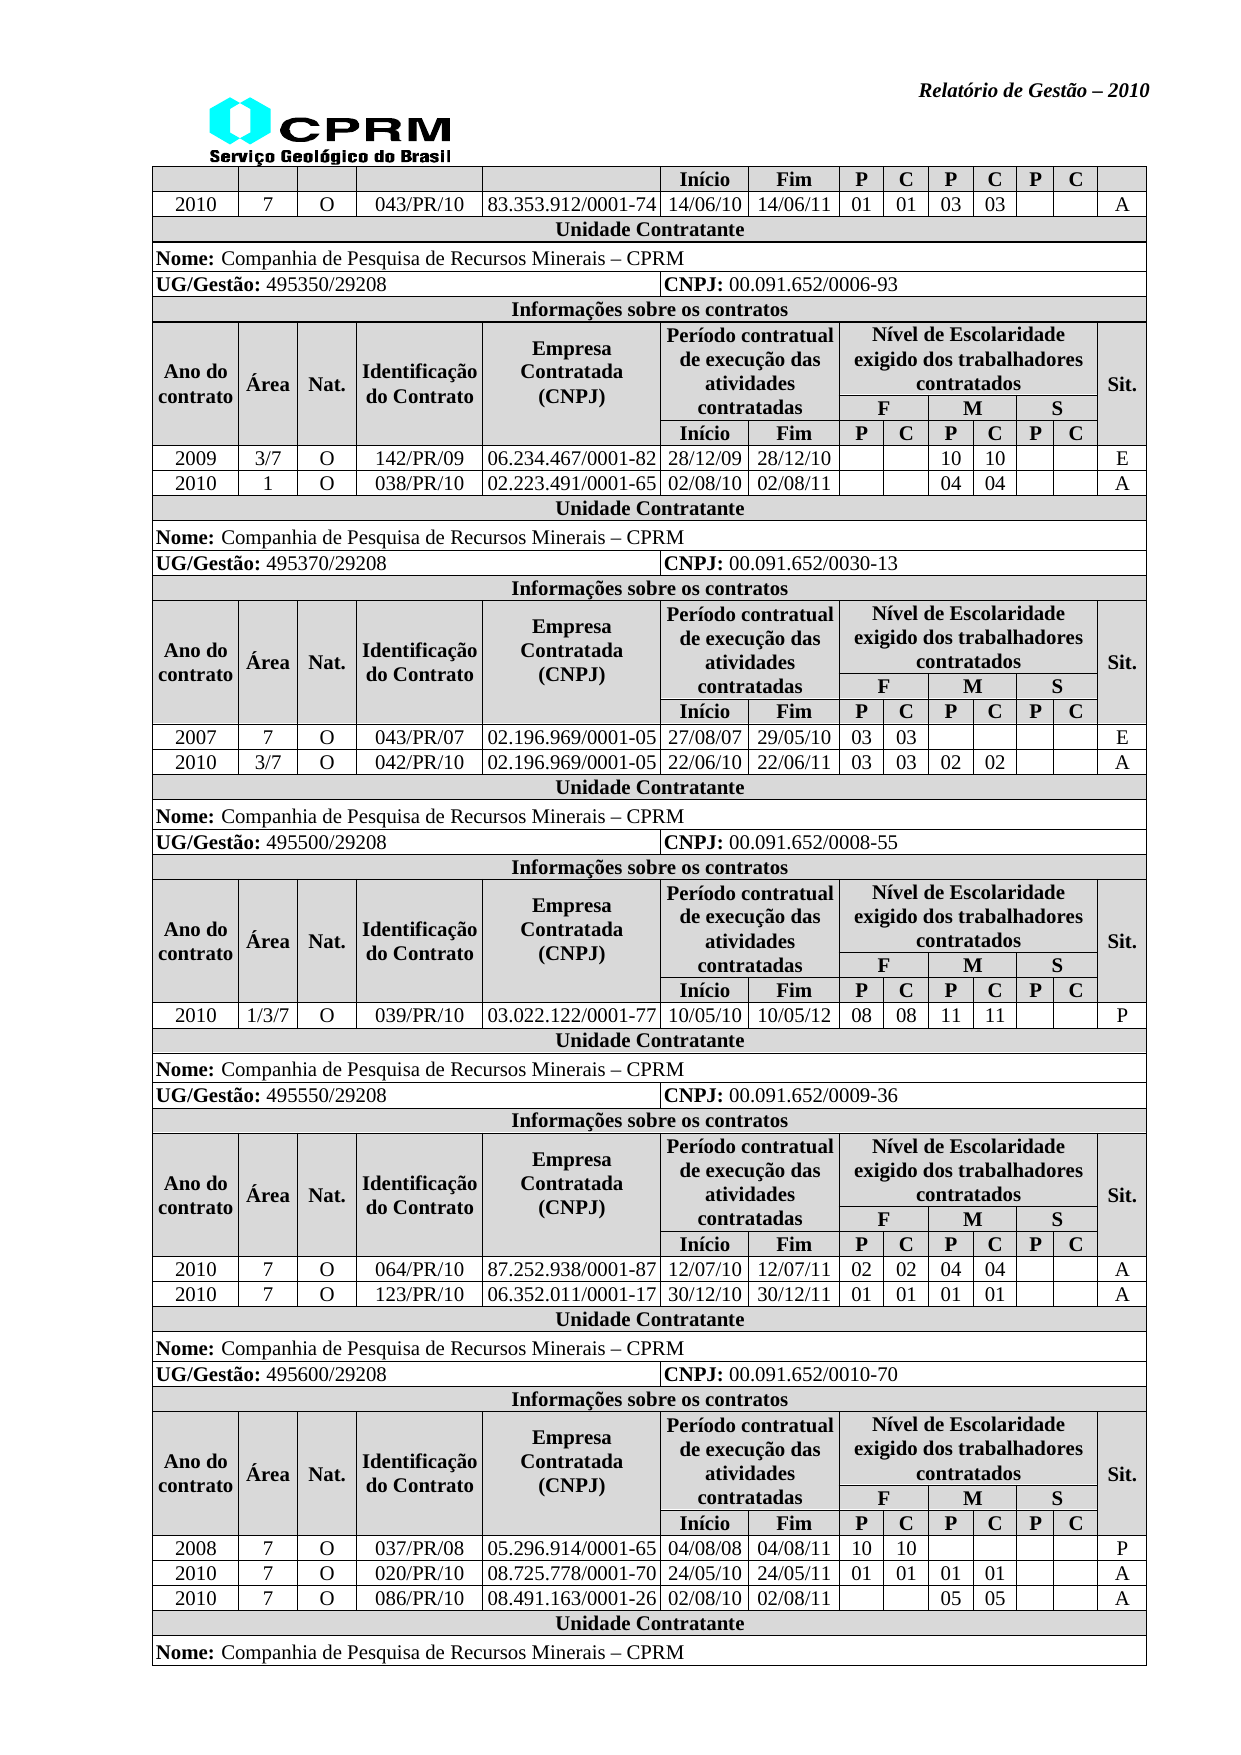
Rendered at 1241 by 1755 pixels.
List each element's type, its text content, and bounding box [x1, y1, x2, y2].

table_cell Unidade Contratante [153, 775, 1146, 799]
table_cell P [1017, 421, 1053, 445]
table_cell Início [661, 1232, 748, 1256]
table_cell Sit. [1098, 880, 1146, 1002]
table_cell C [974, 167, 1016, 191]
table_cell 10 [929, 446, 973, 470]
table_cell O [298, 1257, 356, 1281]
table_cell 04/08/11 [749, 1536, 839, 1560]
table_cell 01 [840, 1282, 883, 1306]
table_cell 87.252.938/0001-87 [483, 1257, 660, 1281]
table_cell 03 [884, 750, 928, 774]
table_cell 03 [974, 192, 1016, 216]
table_cell F [840, 674, 928, 698]
table_cell [1054, 192, 1097, 216]
table_cell Nome: Companhia de Pesquisa de Recursos Minerais – CPRM [153, 521, 1146, 550]
table_cell Início [661, 421, 748, 445]
table_cell CNPJ: 00.091.652/0008-55 [661, 830, 1146, 854]
table_cell [357, 167, 482, 191]
table_cell CNPJ: 00.091.652/0010-70 [661, 1362, 1146, 1386]
table_cell 2009 [153, 446, 238, 470]
table_cell [1017, 1282, 1053, 1306]
table_cell [1054, 446, 1097, 470]
table_cell 2010 [153, 1003, 238, 1027]
table_cell [1054, 1536, 1097, 1560]
table_cell C [884, 1511, 928, 1535]
table_cell 01 [840, 1561, 883, 1585]
table_cell 03.022.122/0001-77 [483, 1003, 660, 1027]
table_cell 04/08/08 [661, 1536, 748, 1560]
table_cell Ano do contrato [153, 1412, 238, 1535]
table_cell A [1098, 1561, 1146, 1585]
table_cell O [298, 192, 356, 216]
table_cell 83.353.912/0001-74 [483, 192, 660, 216]
table_cell P [1017, 167, 1053, 191]
table_cell 02.196.969/0001-05 [483, 725, 660, 749]
table_cell 043/PR/10 [357, 192, 482, 216]
table_cell 02.196.969/0001-05 [483, 750, 660, 774]
table_cell 28/12/09 [661, 446, 748, 470]
table_cell 10 [974, 446, 1016, 470]
table_cell [1054, 1257, 1097, 1281]
table_cell 12/07/10 [661, 1257, 748, 1281]
table_cell 12/07/11 [749, 1257, 839, 1281]
table_cell 11 [929, 1003, 973, 1027]
table_cell [1017, 1586, 1053, 1610]
table_cell 04 [974, 471, 1016, 495]
table_cell P [840, 1511, 883, 1535]
table_cell [840, 446, 883, 470]
table_cell F [840, 1207, 928, 1231]
table_cell [239, 167, 297, 191]
table_cell [1098, 167, 1146, 191]
table_cell 2007 [153, 725, 238, 749]
table_cell 7 [239, 1536, 297, 1560]
table_cell 24/05/11 [749, 1561, 839, 1585]
table_cell 14/06/11 [749, 192, 839, 216]
table_cell Nat. [298, 880, 356, 1002]
table_cell Empresa Contratada (CNPJ) [483, 1134, 660, 1256]
table_cell 04 [929, 1257, 973, 1281]
table_cell UG/Gestão: 495350/29208 [153, 272, 660, 296]
table_cell 06.352.011/0001-17 [483, 1282, 660, 1306]
table_cell UG/Gestão: 495550/29208 [153, 1083, 660, 1107]
table_cell O [298, 725, 356, 749]
table_cell P [1098, 1536, 1146, 1560]
table_cell Área [239, 1134, 297, 1256]
table_cell [1017, 1536, 1053, 1560]
table_cell [298, 167, 356, 191]
table_cell [1017, 725, 1053, 749]
table_cell CNPJ: 00.091.652/0006-93 [661, 272, 1146, 296]
table_cell 24/05/10 [661, 1561, 748, 1585]
table_cell 1/3/7 [239, 1003, 297, 1027]
table_cell C [1054, 167, 1097, 191]
table_cell C [884, 1232, 928, 1256]
table_cell 2010 [153, 1586, 238, 1610]
table_cell 142/PR/09 [357, 446, 482, 470]
table_cell P [929, 1232, 973, 1256]
table_cell 039/PR/10 [357, 1003, 482, 1027]
table_cell P [840, 421, 883, 445]
table_cell C [884, 421, 928, 445]
table_cell 043/PR/07 [357, 725, 482, 749]
table_cell O [298, 446, 356, 470]
table_cell 01 [884, 1561, 928, 1585]
table_cell UG/Gestão: 495500/29208 [153, 830, 660, 854]
table_cell 10/05/10 [661, 1003, 748, 1027]
table_cell C [884, 167, 928, 191]
table_cell Fim [749, 700, 839, 723]
table_cell Empresa Contratada (CNPJ) [483, 1412, 660, 1535]
table_cell 02.223.491/0001-65 [483, 471, 660, 495]
table_cell A [1098, 750, 1146, 774]
table_cell 7 [239, 1257, 297, 1281]
table_cell 042/PR/10 [357, 750, 482, 774]
table_cell 08.491.163/0001-26 [483, 1586, 660, 1610]
table_cell Período contratual de execução das atividades contratadas [661, 323, 839, 420]
table_cell P [1098, 1003, 1146, 1027]
table_cell A [1098, 1257, 1146, 1281]
table_cell 2010 [153, 1282, 238, 1306]
table_cell UG/Gestão: 495600/29208 [153, 1362, 660, 1386]
table_cell Nível de Escolaridade exigido dos trabalhadores contratados [840, 1412, 1097, 1484]
table_cell [483, 167, 660, 191]
table_cell Ano do contrato [153, 880, 238, 1002]
table_cell [1054, 750, 1097, 774]
table_cell Nat. [298, 323, 356, 445]
table_cell P [840, 700, 883, 723]
table_cell [929, 1536, 973, 1560]
table_cell Empresa Contratada (CNPJ) [483, 880, 660, 1002]
table_cell C [974, 1511, 1016, 1535]
table_cell Início [661, 978, 748, 1002]
table_cell Unidade Contratante [153, 1611, 1146, 1635]
table_cell [1017, 192, 1053, 216]
table_cell 02 [840, 1257, 883, 1281]
table_cell [884, 446, 928, 470]
table_cell [1054, 471, 1097, 495]
table_cell 22/06/11 [749, 750, 839, 774]
table_cell Nome: Companhia de Pesquisa de Recursos Minerais – CPRM [153, 1054, 1146, 1082]
table_cell O [298, 1586, 356, 1610]
table_cell 2010 [153, 750, 238, 774]
table_cell Empresa Contratada (CNPJ) [483, 601, 660, 723]
table_cell 086/PR/10 [357, 1586, 482, 1610]
table_cell Área [239, 880, 297, 1002]
table_cell 30/12/11 [749, 1282, 839, 1306]
table_cell M [929, 396, 1016, 420]
table_cell Sit. [1098, 323, 1146, 445]
table_cell Nat. [298, 1134, 356, 1256]
table_cell C [884, 700, 928, 723]
table_cell Período contratual de execução das atividades contratadas [661, 1134, 839, 1231]
table_cell 01 [840, 192, 883, 216]
table_cell P [929, 700, 973, 723]
table_cell 7 [239, 1586, 297, 1610]
table_cell O [298, 1536, 356, 1560]
table_cell P [929, 978, 973, 1002]
table_cell Empresa Contratada (CNPJ) [483, 323, 660, 445]
table_cell 02 [884, 1257, 928, 1281]
table_cell [974, 725, 1016, 749]
table_cell C [884, 978, 928, 1002]
table_cell Nat. [298, 601, 356, 723]
table_cell Unidade Contratante [153, 1307, 1146, 1331]
table_cell 08 [884, 1003, 928, 1027]
table_cell 10 [884, 1536, 928, 1560]
table_cell 020/PR/10 [357, 1561, 482, 1585]
table_cell P [840, 167, 883, 191]
table_cell Sit. [1098, 1412, 1146, 1535]
table_cell 2010 [153, 1561, 238, 1585]
table_cell Período contratual de execução das atividades contratadas [661, 601, 839, 698]
table_cell [1054, 1003, 1097, 1027]
table_cell [884, 471, 928, 495]
table_cell P [840, 1232, 883, 1256]
table_cell [1017, 1257, 1053, 1281]
table_cell UG/Gestão: 495370/29208 [153, 551, 660, 575]
table_cell 10 [840, 1536, 883, 1560]
table_cell S [1017, 1207, 1097, 1231]
table_cell Unidade Contratante [153, 1029, 1146, 1052]
table_cell Nível de Escolaridade exigido dos trabalhadores contratados [840, 601, 1097, 673]
table_cell 3/7 [239, 750, 297, 774]
table_cell [929, 725, 973, 749]
table_cell F [840, 396, 928, 420]
table_cell A [1098, 1282, 1146, 1306]
table_cell 01 [974, 1561, 1016, 1585]
table_cell M [929, 674, 1016, 698]
table_cell 03 [840, 750, 883, 774]
table_cell [1017, 1561, 1053, 1585]
table_cell 05 [929, 1586, 973, 1610]
table_cell Ano do contrato [153, 601, 238, 723]
table_cell 064/PR/10 [357, 1257, 482, 1281]
table_cell Unidade Contratante [153, 496, 1146, 520]
table_cell E [1098, 446, 1146, 470]
table_cell Nat. [298, 1412, 356, 1535]
table_cell M [929, 1486, 1016, 1509]
table_cell F [840, 1486, 928, 1509]
table_cell A [1098, 192, 1146, 216]
table_cell A [1098, 1586, 1146, 1610]
table_cell 02/08/10 [661, 1586, 748, 1610]
table_cell 038/PR/10 [357, 471, 482, 495]
table_cell [1054, 1561, 1097, 1585]
table_cell Identificação do Contrato [357, 1412, 482, 1535]
table_cell [1054, 725, 1097, 749]
table_cell Área [239, 1412, 297, 1535]
table_cell S [1017, 1486, 1097, 1509]
table_cell 10/05/12 [749, 1003, 839, 1027]
table_cell 01 [929, 1561, 973, 1585]
table_cell [1054, 1282, 1097, 1306]
table_cell Nível de Escolaridade exigido dos trabalhadores contratados [840, 323, 1097, 394]
table_cell Fim [749, 421, 839, 445]
table_cell Período contratual de execução das atividades contratadas [661, 1412, 839, 1509]
table_cell P [1017, 1232, 1053, 1256]
table_cell [1017, 446, 1053, 470]
table_cell E [1098, 725, 1146, 749]
table_cell Início [661, 167, 748, 191]
table_cell Informações sobre os contratos [153, 576, 1146, 600]
table_cell 14/06/10 [661, 192, 748, 216]
table_cell 2008 [153, 1536, 238, 1560]
table_cell C [1054, 1232, 1097, 1256]
table_cell O [298, 750, 356, 774]
table_cell Informações sobre os contratos [153, 297, 1146, 321]
table_cell 01 [929, 1282, 973, 1306]
table_cell Nome: Companhia de Pesquisa de Recursos Minerais – CPRM [153, 1332, 1146, 1361]
table_cell M [929, 953, 1016, 977]
table_cell Informações sobre os contratos [153, 855, 1146, 879]
table_cell Identificação do Contrato [357, 323, 482, 445]
table_cell Início [661, 700, 748, 723]
table_cell 7 [239, 725, 297, 749]
table_cell 2010 [153, 1257, 238, 1281]
table_cell Ano do contrato [153, 1134, 238, 1256]
table_cell C [974, 700, 1016, 723]
table_cell [840, 471, 883, 495]
table_cell 1 [239, 471, 297, 495]
table_cell S [1017, 396, 1097, 420]
table_cell 05 [974, 1586, 1016, 1610]
table_cell O [298, 1561, 356, 1585]
table_cell 037/PR/08 [357, 1536, 482, 1560]
table_cell 2010 [153, 192, 238, 216]
table_cell 29/05/10 [749, 725, 839, 749]
table_cell O [298, 1003, 356, 1027]
table_cell O [298, 471, 356, 495]
table_cell 28/12/10 [749, 446, 839, 470]
table_cell Sit. [1098, 1134, 1146, 1256]
table_cell [153, 167, 238, 191]
table_cell A [1098, 471, 1146, 495]
table_cell Período contratual de execução das atividades contratadas [661, 880, 839, 977]
table_cell 05.296.914/0001-65 [483, 1536, 660, 1560]
table_cell P [929, 421, 973, 445]
table_cell P [1017, 1511, 1053, 1535]
table_cell M [929, 1207, 1016, 1231]
table_cell Sit. [1098, 601, 1146, 723]
table_cell Unidade Contratante [153, 217, 1146, 241]
table_cell Nome: Companhia de Pesquisa de Recursos Minerais – CPRM [153, 800, 1146, 829]
table_cell [884, 1586, 928, 1610]
table_cell 02/08/11 [749, 1586, 839, 1610]
table_cell 22/06/10 [661, 750, 748, 774]
table_cell Informações sobre os contratos [153, 1109, 1146, 1132]
table_cell 27/08/07 [661, 725, 748, 749]
table_cell C [974, 978, 1016, 1002]
table_cell 7 [239, 1282, 297, 1306]
table_cell P [929, 167, 973, 191]
table_cell [1017, 471, 1053, 495]
table_cell [1054, 1586, 1097, 1610]
table_cell 02 [974, 750, 1016, 774]
table_cell Identificação do Contrato [357, 1134, 482, 1256]
table_cell 7 [239, 1561, 297, 1585]
table_cell Identificação do Contrato [357, 880, 482, 1002]
table_cell Identificação do Contrato [357, 601, 482, 723]
table_cell 03 [929, 192, 973, 216]
table_cell F [840, 953, 928, 977]
table_cell [840, 1586, 883, 1610]
table_cell C [974, 421, 1016, 445]
table_cell [1017, 750, 1053, 774]
table_cell Fim [749, 1232, 839, 1256]
table_cell C [1054, 1511, 1097, 1535]
table_cell Área [239, 601, 297, 723]
table_cell C [1054, 978, 1097, 1002]
table_cell 30/12/10 [661, 1282, 748, 1306]
table_cell 03 [840, 725, 883, 749]
table_cell C [1054, 700, 1097, 723]
table_cell CNPJ: 00.091.652/0009-36 [661, 1083, 1146, 1107]
table_cell S [1017, 953, 1097, 977]
table_cell Nome: Companhia de Pesquisa de Recursos Minerais – CPRM [153, 243, 1146, 271]
table_cell 3/7 [239, 446, 297, 470]
table_cell O [298, 1282, 356, 1306]
table_cell P [840, 978, 883, 1002]
table_cell C [1054, 421, 1097, 445]
table_cell [1017, 1003, 1053, 1027]
table_cell Área [239, 323, 297, 445]
table_cell Nome: Companhia de Pesquisa de Recursos Minerais – CPRM [153, 1636, 1146, 1665]
table_cell 123/PR/10 [357, 1282, 482, 1306]
table_cell 7 [239, 192, 297, 216]
table_cell CNPJ: 00.091.652/0030-13 [661, 551, 1146, 575]
table_cell 01 [974, 1282, 1016, 1306]
table_cell P [929, 1511, 973, 1535]
table_cell Fim [749, 1511, 839, 1535]
table_cell 01 [884, 1282, 928, 1306]
table_cell 2010 [153, 471, 238, 495]
table_cell 08 [840, 1003, 883, 1027]
table_cell 03 [884, 725, 928, 749]
table_cell Nível de Escolaridade exigido dos trabalhadores contratados [840, 880, 1097, 952]
table_cell 11 [974, 1003, 1016, 1027]
table_cell P [1017, 978, 1053, 1002]
table_cell P [1017, 700, 1053, 723]
table_cell 04 [929, 471, 973, 495]
table_cell 02/08/10 [661, 471, 748, 495]
table_cell 01 [884, 192, 928, 216]
table_cell 02/08/11 [749, 471, 839, 495]
table_cell 08.725.778/0001-70 [483, 1561, 660, 1585]
table_cell 06.234.467/0001-82 [483, 446, 660, 470]
table_cell Fim [749, 978, 839, 1002]
table_cell Nível de Escolaridade exigido dos trabalhadores contratados [840, 1134, 1097, 1206]
table_cell [974, 1536, 1016, 1560]
table_cell Fim [749, 167, 839, 191]
table_cell S [1017, 674, 1097, 698]
table_cell Início [661, 1511, 748, 1535]
table_cell C [974, 1232, 1016, 1256]
table_cell 04 [974, 1257, 1016, 1281]
table_cell 02 [929, 750, 973, 774]
table_cell Ano do contrato [153, 323, 238, 445]
table_cell Informações sobre os contratos [153, 1387, 1146, 1411]
